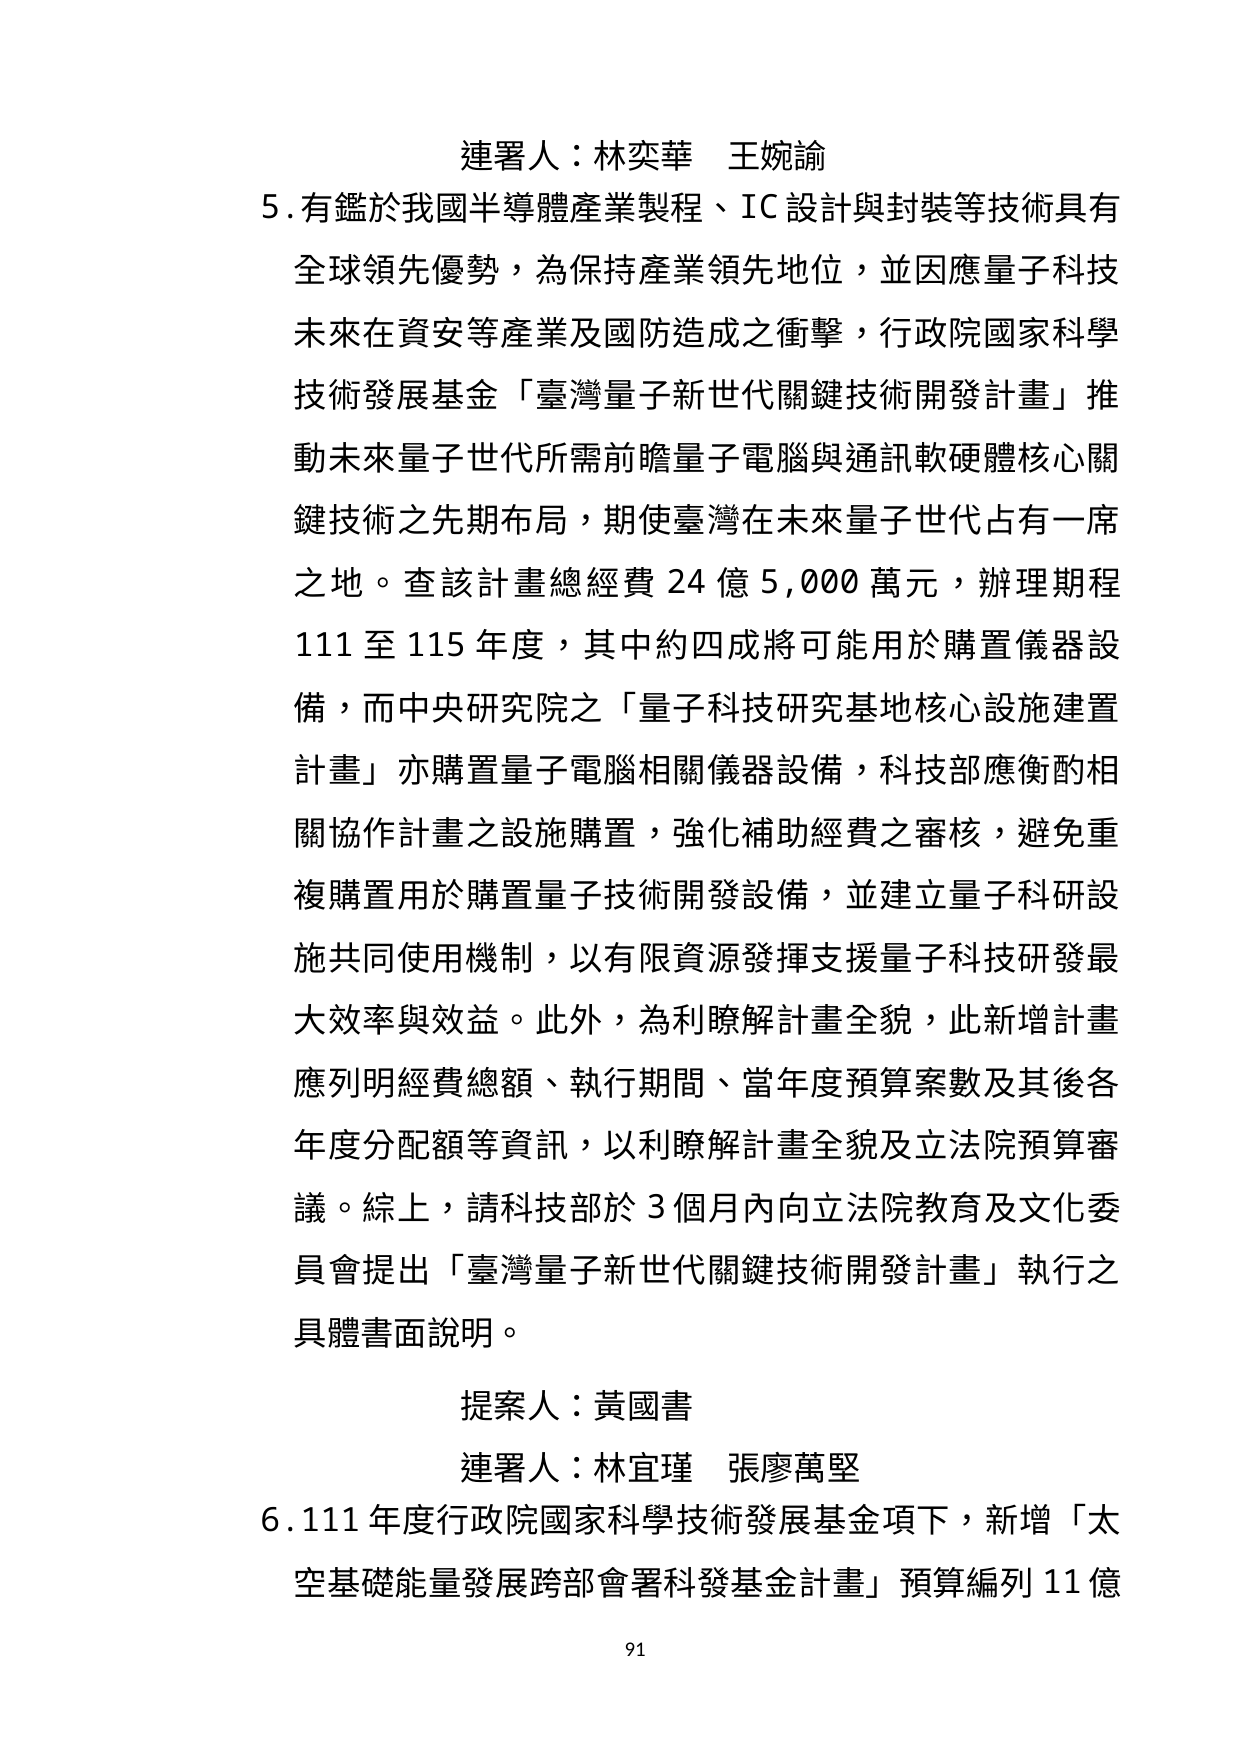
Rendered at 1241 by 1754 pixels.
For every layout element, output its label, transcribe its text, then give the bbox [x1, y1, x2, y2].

text 提案人：黃國書 [460, 1362, 1122, 1425]
text 連署人：林奕華 王婉諭 [460, 112, 1122, 175]
text 6.111年度行政院國家科學技術發展基金項下，新增「太空基礎能量發展跨部會署科發基金計畫」預算編列11億 [260, 1487, 1122, 1612]
text 5.有鑑於我國半導體產業製程、IC設計與封裝等技術具有全球領先優勢，為保持產業領先地位，並因應量子科技未來在資安等產業及國防造成之衝擊，行政院國家科學技術發展基金「臺灣量子新世代關鍵技術開發計畫」推動未來量子世代所需前瞻量子電腦與通訊軟硬體核心關鍵技術之先期布局，期使臺灣在未來量子世代占有一席之地。查該計畫總經費24億5,000萬元，辦理期程111至115年度，其中約四成將可能用於購置儀器設備，而中央研究院之「量子科技研究基地核心設施建置計畫」亦購置量子電腦相關儀器設備，科技部應衡酌相關協作計畫之設施購置，強化補助經費之審核，避免重複購置用於購置量子技術開發設備，並建立量子科研設施共同使用機制，以有限資源發揮支援量子科技研發最大效率與效益。此外，為利瞭解計畫全貌，此新增計畫應列明經費總額、執行期間、當年度預算案數及其後各年度分配額等資訊，以利瞭解計畫全貌及立法院預算審議。綜上，請科技部於3個月內向立法院教育及文化委員會提出「臺灣量子新世代關鍵技術開發計畫」執行之具體書面說明。 [260, 175, 1122, 1362]
text 連署人：林宜瑾 張廖萬堅 [460, 1425, 1122, 1487]
